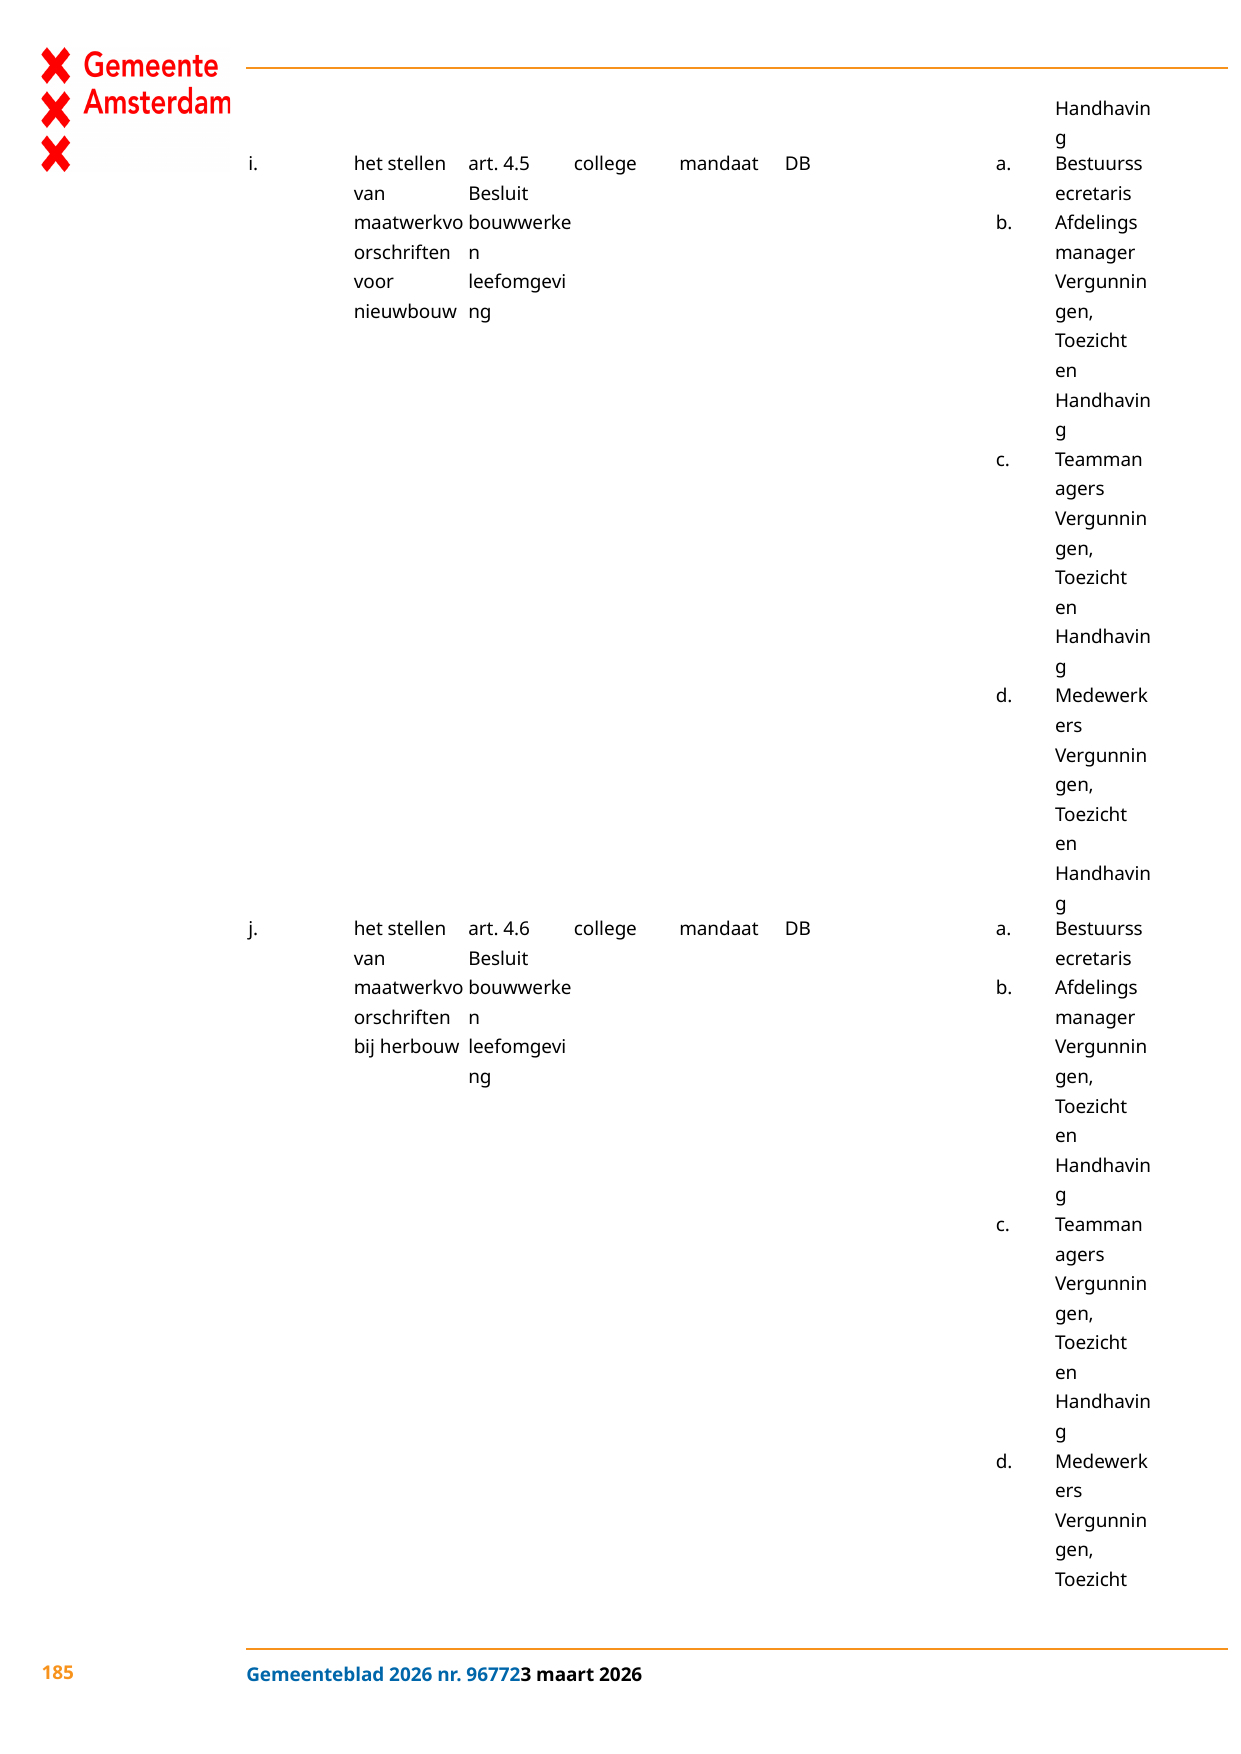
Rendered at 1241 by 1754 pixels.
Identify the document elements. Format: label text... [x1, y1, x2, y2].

table_cell [248, 95, 353, 150]
table_cell het stellen van maatwerkvoorschriften bij herbouw [354, 915, 468, 1592]
table_cell Handhaving [996, 95, 1152, 150]
table_cell [679, 95, 784, 150]
picture [41, 47, 231, 172]
table_cell [468, 95, 574, 150]
table_cell [354, 95, 468, 150]
table_cell college [574, 915, 679, 1592]
table_cell art. 4.6 Besluit bouwwerken leefomgeving [468, 915, 574, 1592]
table_cell Bestuurssecretaris Afdelingsmanager Vergunningen, Toezicht en Handhaving Teammanagers Vergunningen, Toezicht en Handhaving Medewerkers Vergunningen, Toezicht [996, 915, 1152, 1592]
table_cell [890, 95, 996, 150]
table_cell j. [248, 915, 353, 1592]
table_cell [574, 95, 679, 150]
table_cell mandaat [679, 915, 784, 1592]
table_cell DB [785, 150, 890, 915]
table_cell mandaat [679, 150, 784, 915]
table_cell Bestuurssecretaris Afdelingsmanager Vergunningen, Toezicht en Handhaving Teammanagers Vergunningen, Toezicht en Handhaving Medewerkers Vergunningen, Toezicht en Handhaving [996, 150, 1152, 915]
table_cell het stellen van maatwerkvoorschriften voor nieuwbouw [354, 150, 468, 915]
table_cell DB [785, 915, 890, 1592]
table_cell i. [248, 150, 353, 915]
table_cell college [574, 150, 679, 915]
table_cell [785, 95, 890, 150]
table_cell art. 4.5 Besluit bouwwerken leefomgeving [468, 150, 574, 915]
table_cell [890, 150, 996, 915]
table_cell [890, 915, 996, 1592]
